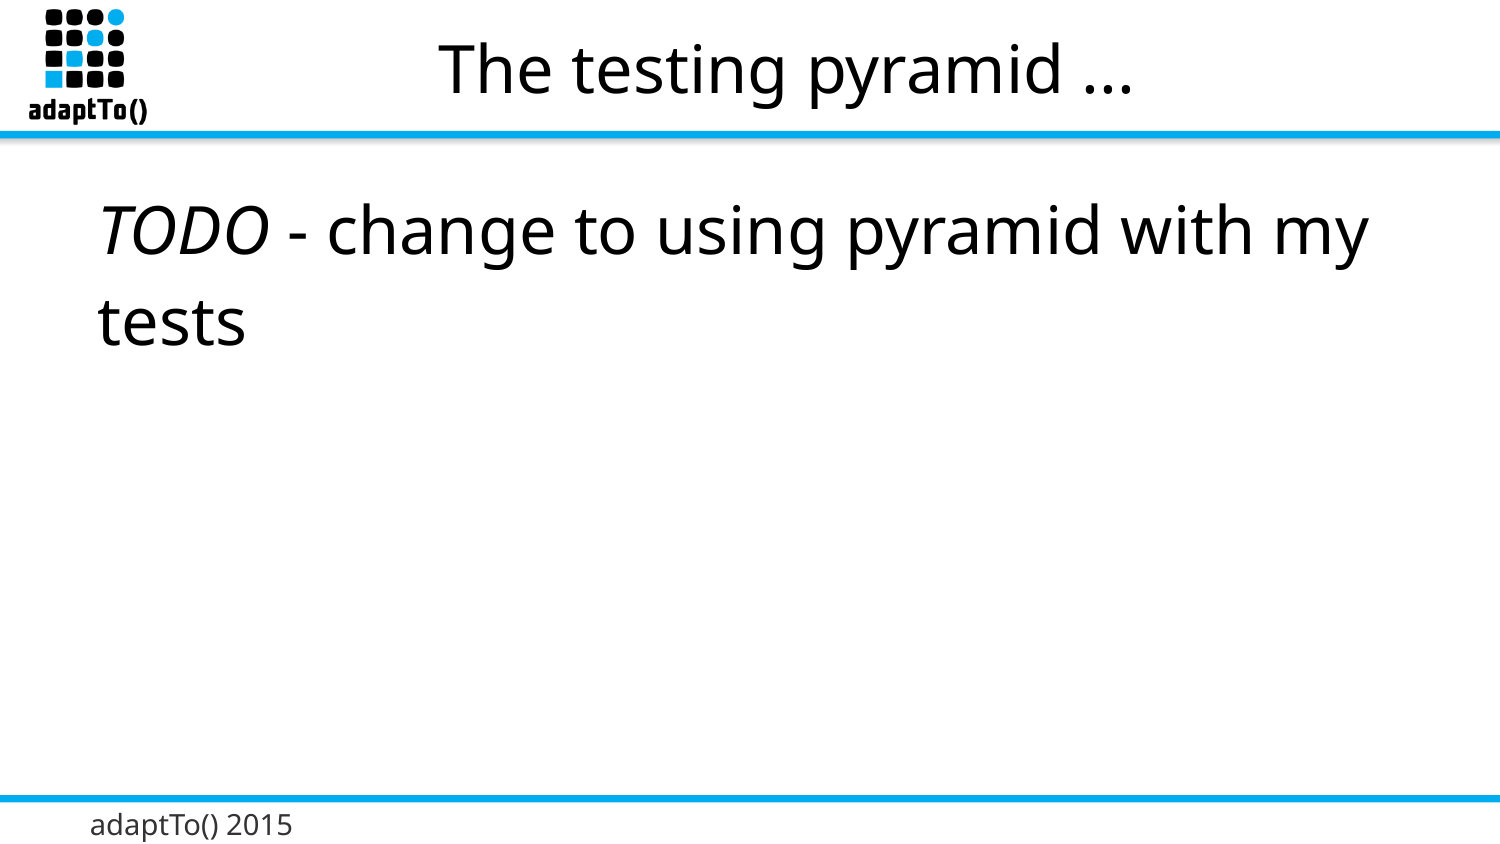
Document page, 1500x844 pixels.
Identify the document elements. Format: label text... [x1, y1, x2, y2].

list TODO - change to using pyramid with my tests [52, 183, 1447, 760]
picture [27, 6, 148, 126]
title The testing pyramid ... [150, 15, 1425, 121]
